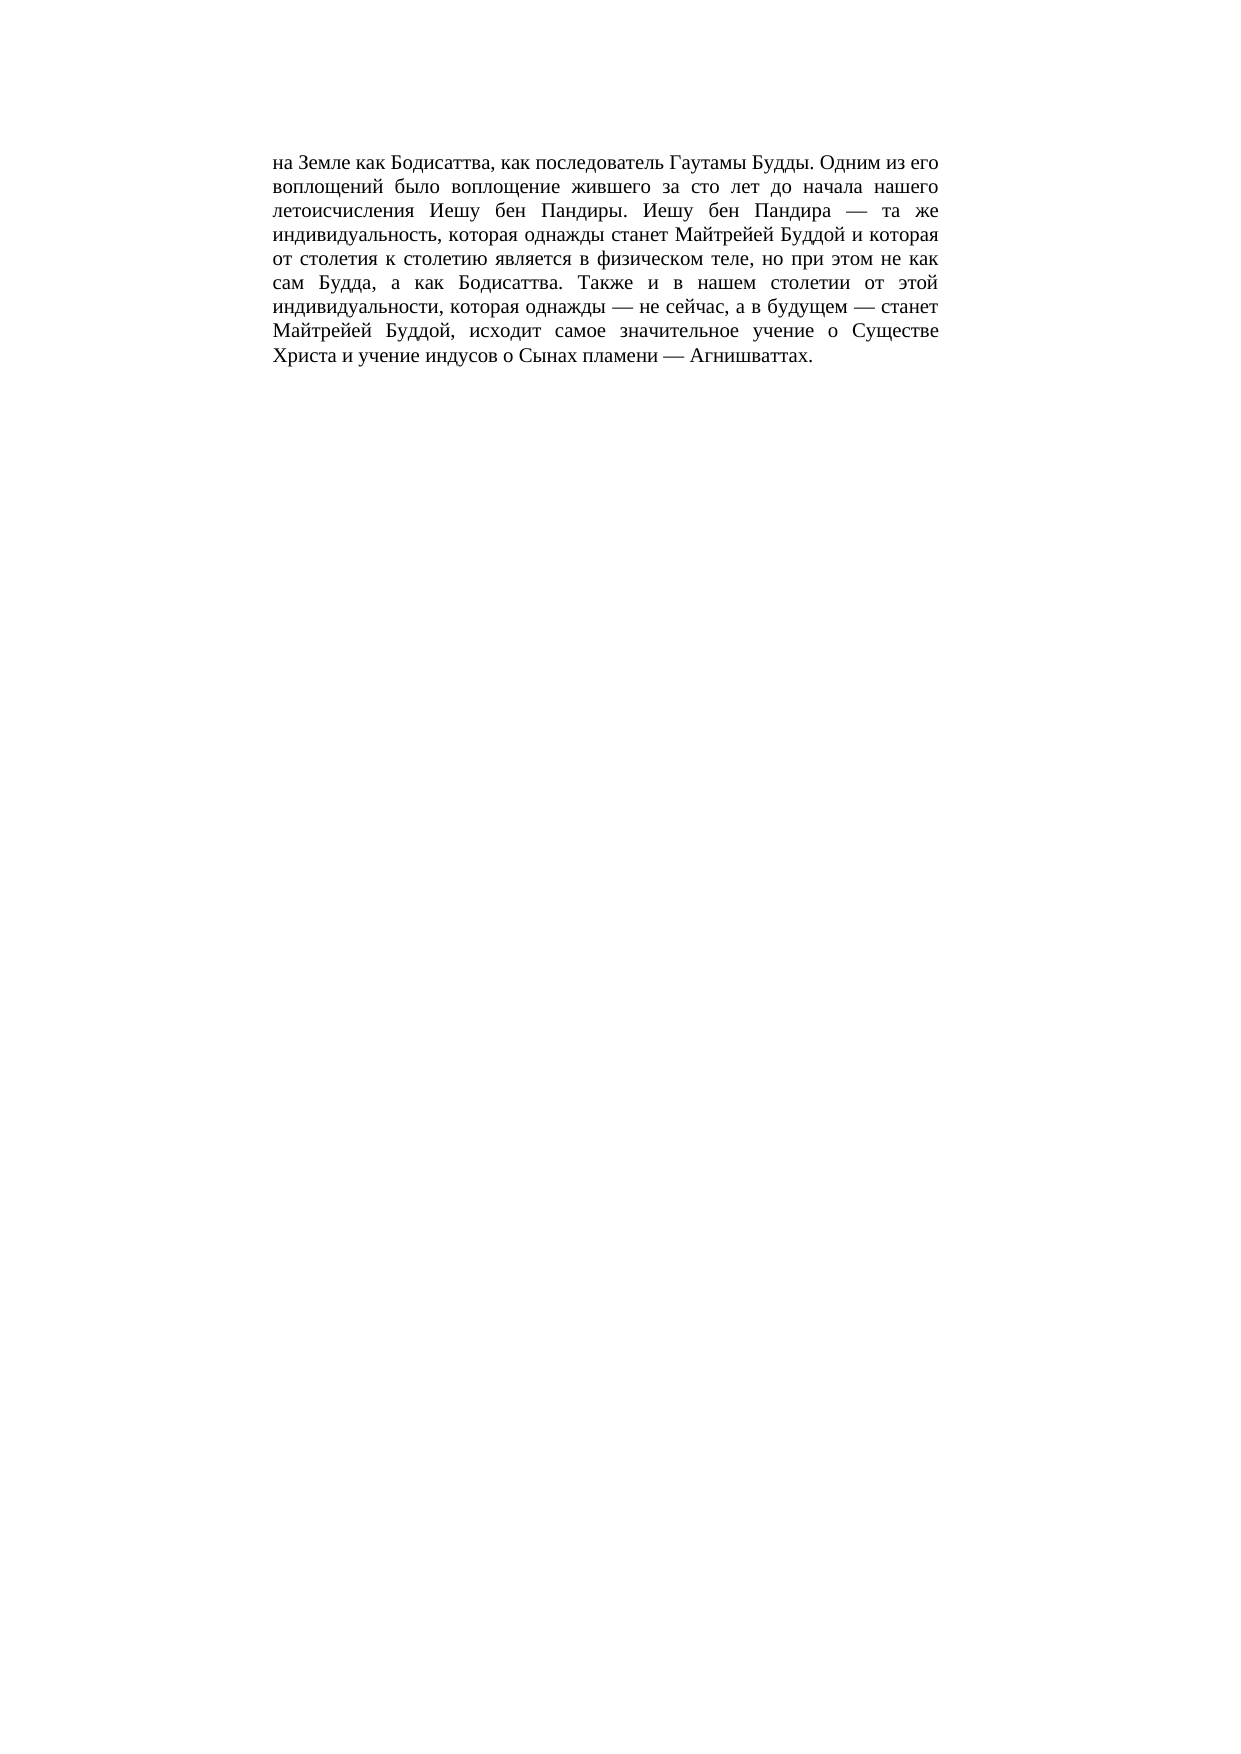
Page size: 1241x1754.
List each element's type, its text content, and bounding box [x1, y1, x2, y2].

text на Земле как Бодисаттва, как последователь Гаутамы Будды. Одним из его воплощений было воплощение жившего за сто лет до начала нашего летоисчисления Иешу бен Пандиры. Иешу бен Пандира — та же индивидуальность, которая однажды станет Майтрейей Буддой и которая от столетия к столетию является в физическом теле, но при этом не как сам Будда, а как Бодисаттва. Также и в нашем столетии от этой индивидуальности, которая однажды — не сейчас, а в будущем — станет Майтрейей Буддой, исходит самое значительное учение о Существе Христа и учение индусов о Сынах пламени — Агнишваттах. [272, 150, 940, 367]
